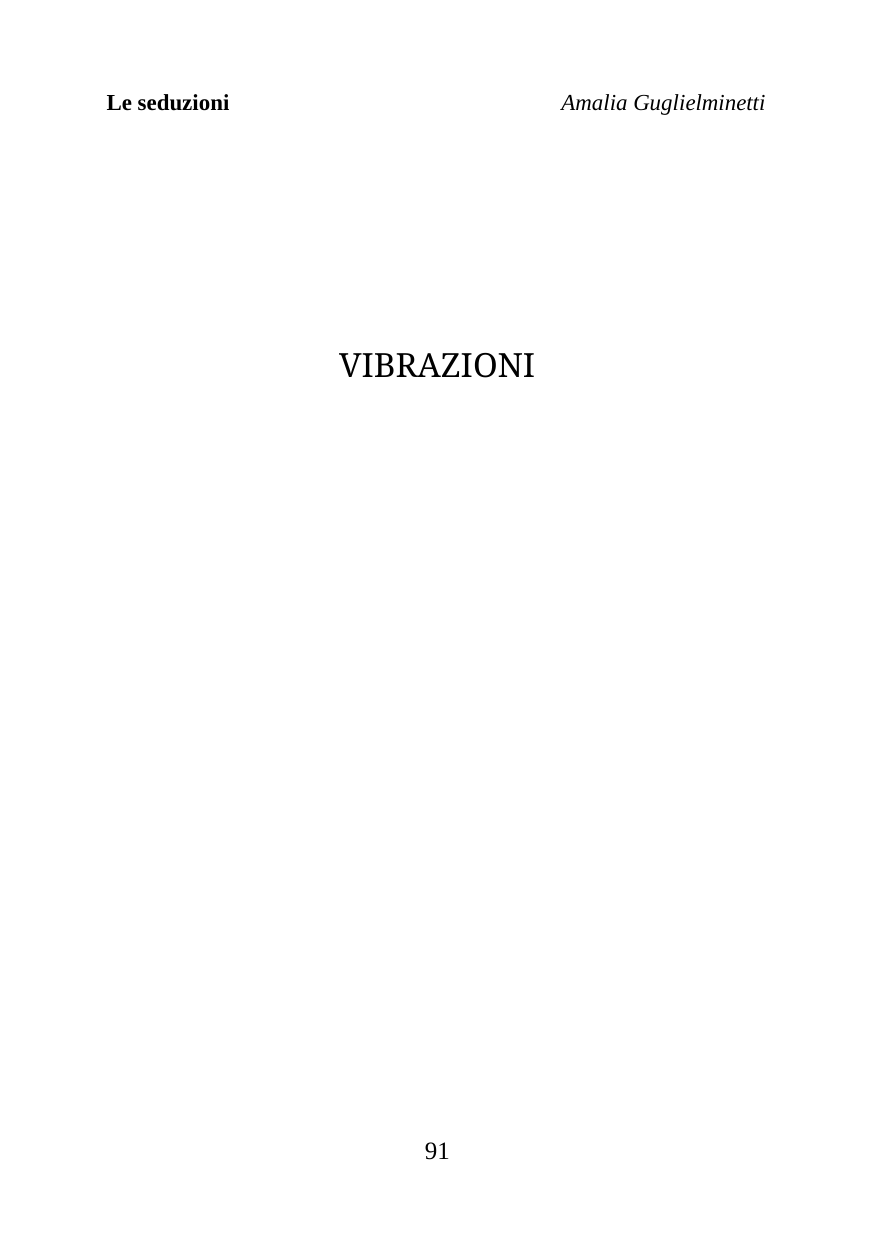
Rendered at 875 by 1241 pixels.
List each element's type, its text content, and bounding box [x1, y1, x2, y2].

subtitle VIBRAZIONI [106, 341, 768, 387]
